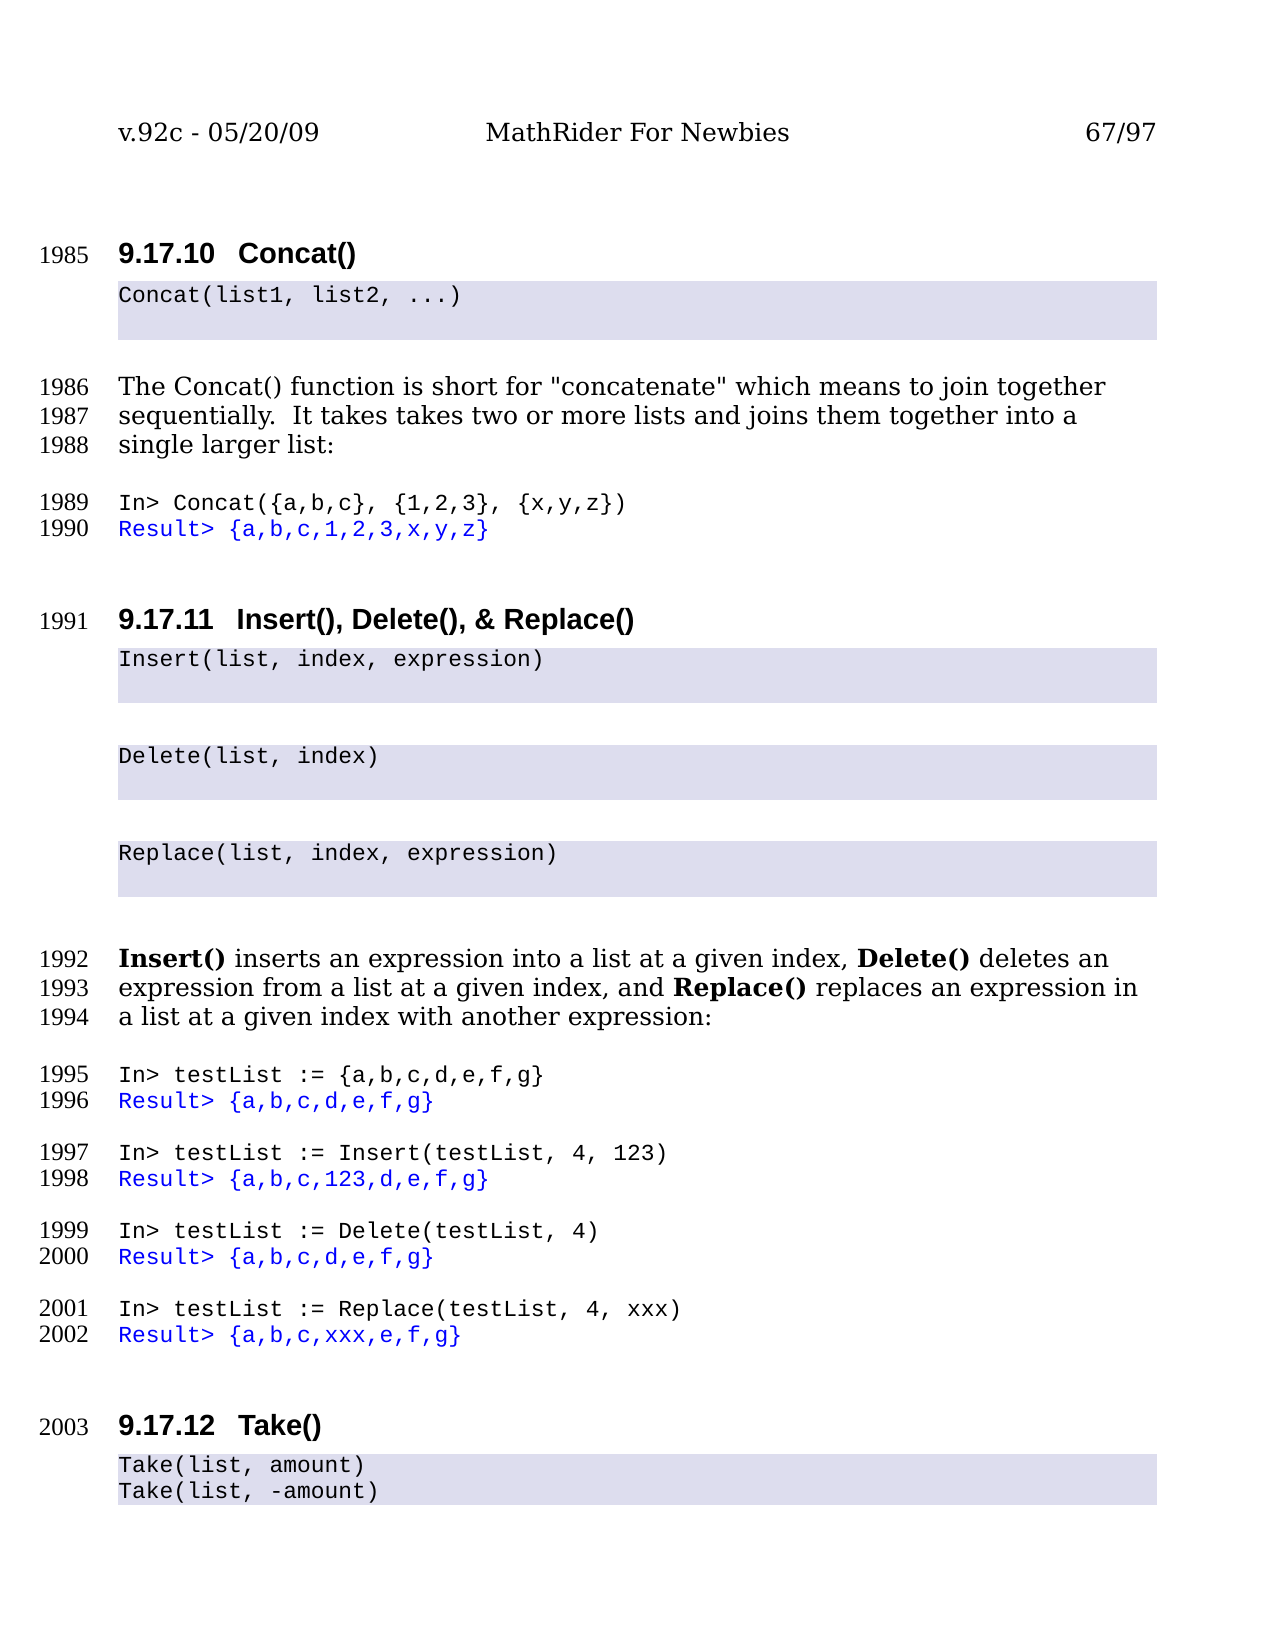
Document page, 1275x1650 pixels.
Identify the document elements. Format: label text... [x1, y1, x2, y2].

text The Concat() function is short for "concatenate" which means to join together sequentially. It takes takes two or more lists and joins them together into a single larger list: [118, 372, 1157, 459]
text In> testList := Replace(testList, 4, xxx) [118, 1297, 1157, 1323]
text In> testList := Insert(testList, 4, 123) [118, 1142, 1157, 1167]
text Result> {a,b,c,123,d,e,f,g} [118, 1167, 1157, 1193]
text In> Concat({a,b,c}, {1,2,3}, {x,y,z}) [118, 491, 1157, 517]
table_header Concat(list1, list2, ...) [118, 281, 1157, 340]
table_header Take(list, amount) Take(list, -amount) [118, 1454, 1157, 1505]
subtitle Take() [118, 1408, 1157, 1442]
subtitle Concat() [118, 236, 1157, 269]
table_header Delete(list, index) [118, 745, 1157, 800]
text Insert() inserts an expression into a list at a given index, Delete() deletes an expression from a list at a given index, and Replace() replaces an expression in a list at a given index with another expression: [118, 944, 1157, 1032]
text Result> {a,b,c,xxx,e,f,g} [118, 1323, 1157, 1349]
text Result> {a,b,c,1,2,3,x,y,z} [118, 517, 1157, 543]
subtitle Insert(), Delete(), & Replace() [118, 602, 1157, 636]
table_header Replace(list, index, expression) [118, 841, 1157, 897]
table_header Insert(list, index, expression) [118, 648, 1157, 703]
text In> testList := {a,b,c,d,e,f,g} [118, 1064, 1157, 1090]
text Result> {a,b,c,d,e,f,g} [118, 1090, 1157, 1116]
text In> testList := Delete(testList, 4) [118, 1219, 1157, 1245]
text Result> {a,b,c,d,e,f,g} [118, 1245, 1157, 1271]
